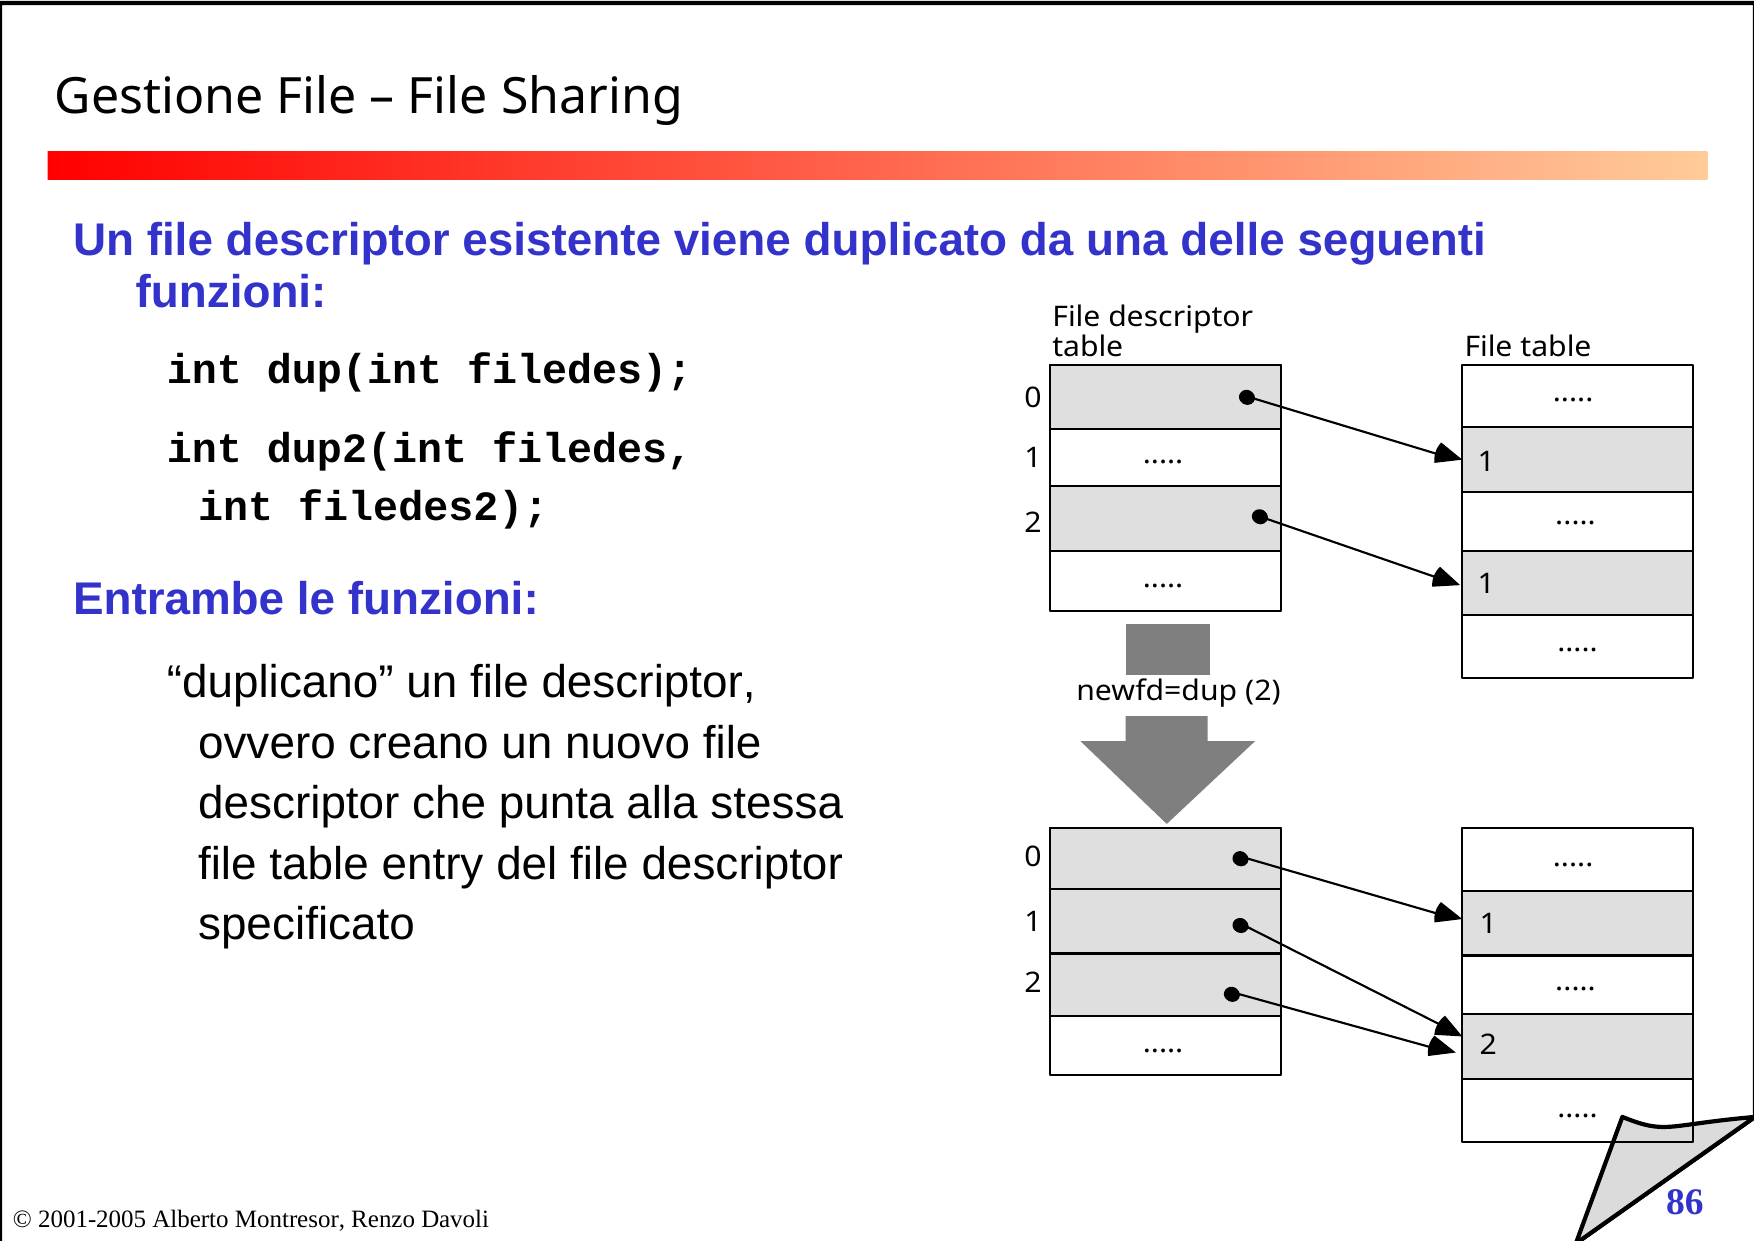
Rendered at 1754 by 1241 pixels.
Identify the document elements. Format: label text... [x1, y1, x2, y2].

picture [974, 275, 1696, 1144]
title Gestione File – File Sharing [40, 49, 1714, 144]
list Un file descriptor esistente viene duplicato da una delle seguenti funzioni: int dup(int filedes); int dup2(int filedes, int filedes2); Entrambe le funzioni: “duplicano” un file descriptor, ovvero creano un nuovo file descriptor che punta alla stessa file table entry del file descriptor specificato [58, 206, 1696, 1049]
